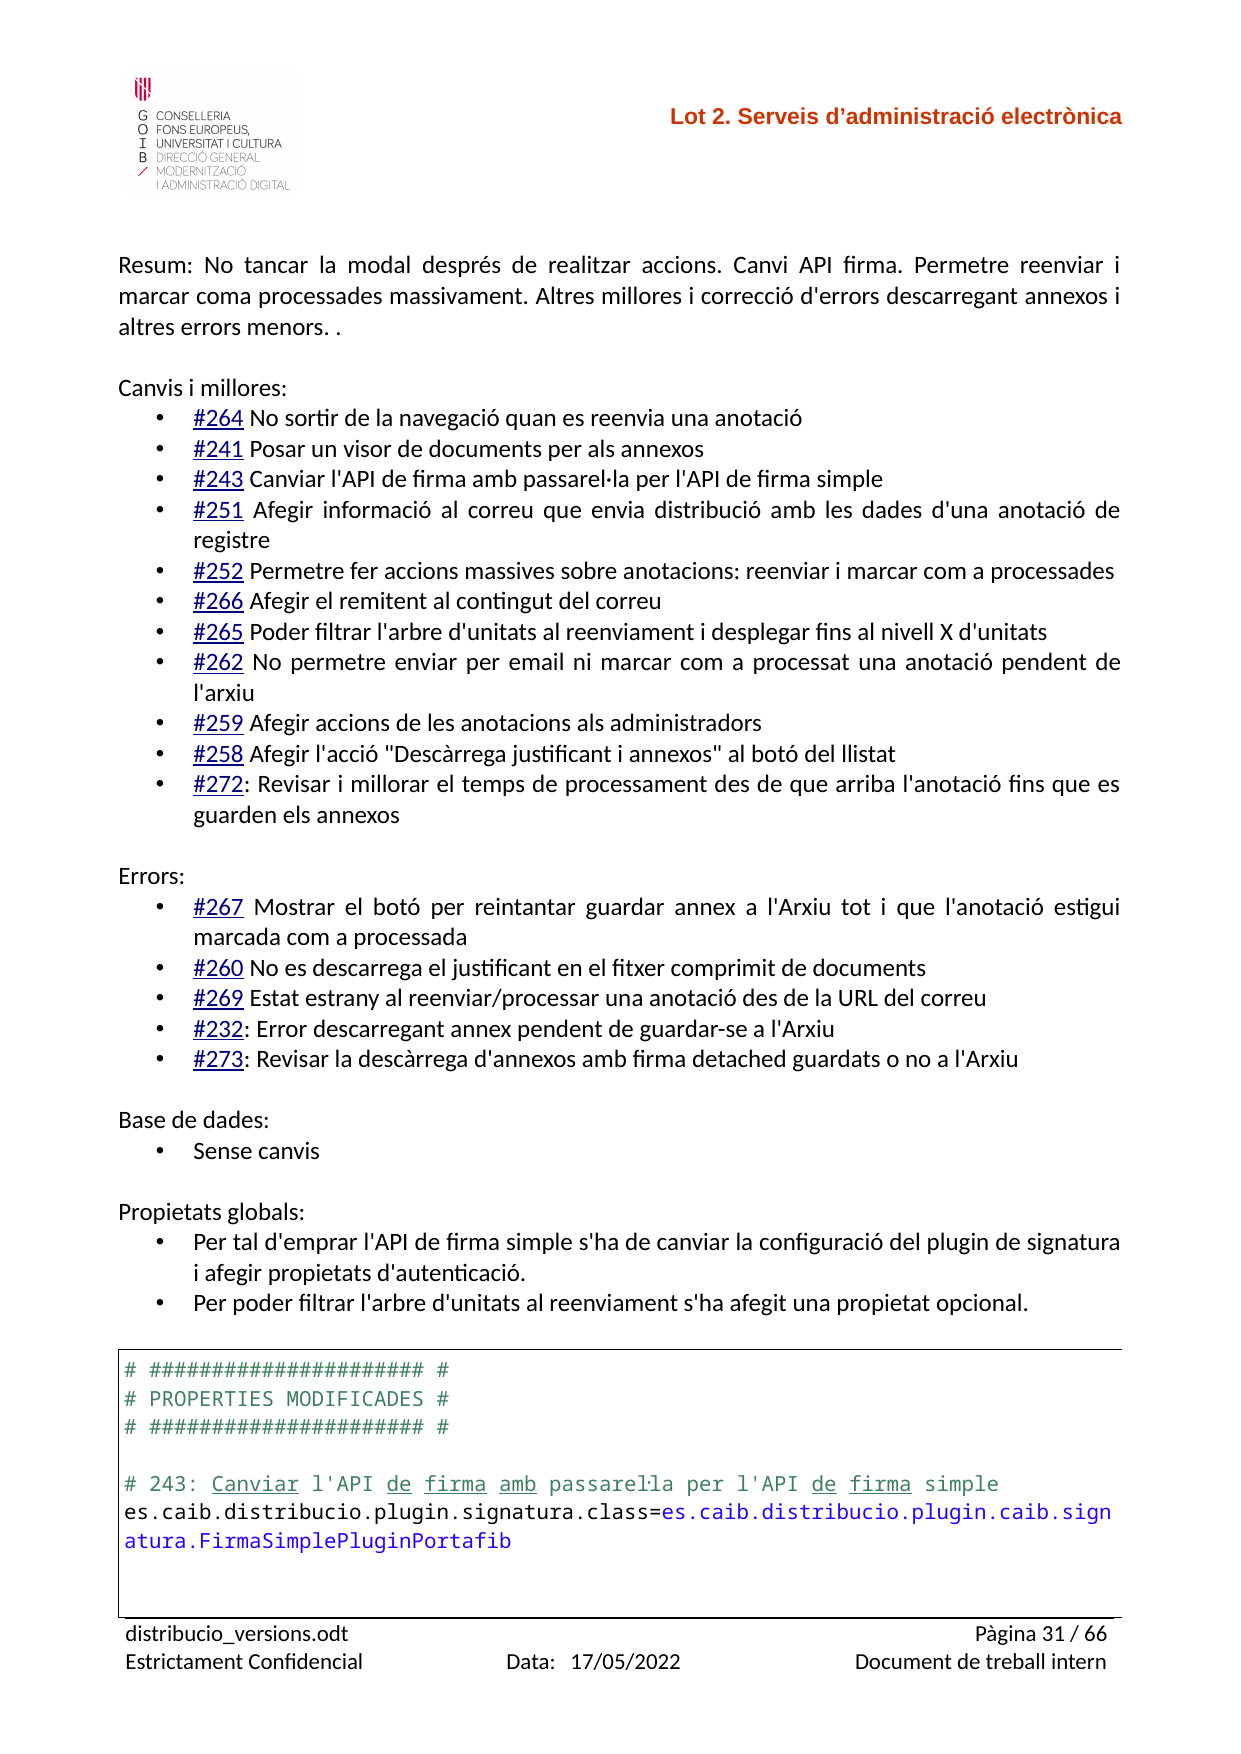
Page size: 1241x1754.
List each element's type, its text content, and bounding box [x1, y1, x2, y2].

list #251 Afegir informació al correu que envia distribució amb les dades d'una anotació de registre [156, 494, 1122, 555]
list #262 No permetre enviar per email ni marcar com a processat una anotació pendent de l'arxiu [156, 646, 1122, 707]
list #243 Canviar l'API de firma amb passarel·la per l'API de firma simple [156, 463, 1122, 494]
text Base de dades: [118, 1104, 1122, 1135]
list #241 Posar un visor de documents per als annexos [156, 433, 1122, 463]
picture [126, 70, 299, 197]
list #272: Revisar i millorar el temps de processament des de que arriba l'anotació fins que es guarden els annexos [156, 768, 1122, 829]
list #258 Afegir l'acció "Descàrrega justificant i annexos" al botó del llistat [156, 738, 1122, 768]
text Canvis i millores: [118, 372, 1122, 402]
table_header # ###################### # # PROPERTIES MODIFICADES # # ###################### # # 243: Canviar l'API de firma amb passarel·la per l'API de firma simple es.caib.distribucio.plugin.signatura.class=es.caib.distribucio.plugin.caib.signatura.FirmaSimplePluginPortafib [119, 1350, 1122, 1617]
list #265 Poder filtrar l'arbre d'unitats al reenviament i desplegar fins al nivell X d'unitats [156, 616, 1122, 646]
list #259 Afegir accions de les anotacions als administradors [156, 707, 1122, 738]
list #260 No es descarrega el justificant en el fitxer comprimit de documents [156, 952, 1122, 982]
text Propietats globals: [118, 1196, 1122, 1226]
text Errors: [118, 860, 1122, 891]
list Per tal d'emprar l'API de firma simple s'ha de canviar la configuració del plugin de signatura i afegir propietats d'autenticació. [156, 1226, 1122, 1287]
list #267 Mostrar el botó per reintantar guardar annex a l'Arxiu tot i que l'anotació estigui marcada com a processada [156, 891, 1122, 952]
list #232: Error descarregant annex pendent de guardar-se a l'Arxiu [156, 1013, 1122, 1043]
list #252 Permetre fer accions massives sobre anotacions: reenviar i marcar com a processades [156, 555, 1122, 585]
list #273: Revisar la descàrrega d'annexos amb firma detached guardats o no a l'Arxiu [156, 1043, 1122, 1074]
list Sense canvis [156, 1135, 1122, 1165]
list #269 Estat estrany al reenviar/processar una anotació des de la URL del correu [156, 982, 1122, 1013]
list #266 Afegir el remitent al contingut del correu [156, 585, 1122, 616]
list Per poder filtrar l'arbre d'unitats al reenviament s'ha afegit una propietat opcional. [156, 1287, 1122, 1318]
list #264 No sortir de la navegació quan es reenvia una anotació [156, 402, 1122, 433]
text Resum: No tancar la modal després de realitzar accions. Canvi API firma. Permetre reenviar i marcar coma processades massivament. Altres millores i correcció d'errors descarregant annexos i altres errors menors. . [118, 250, 1122, 341]
